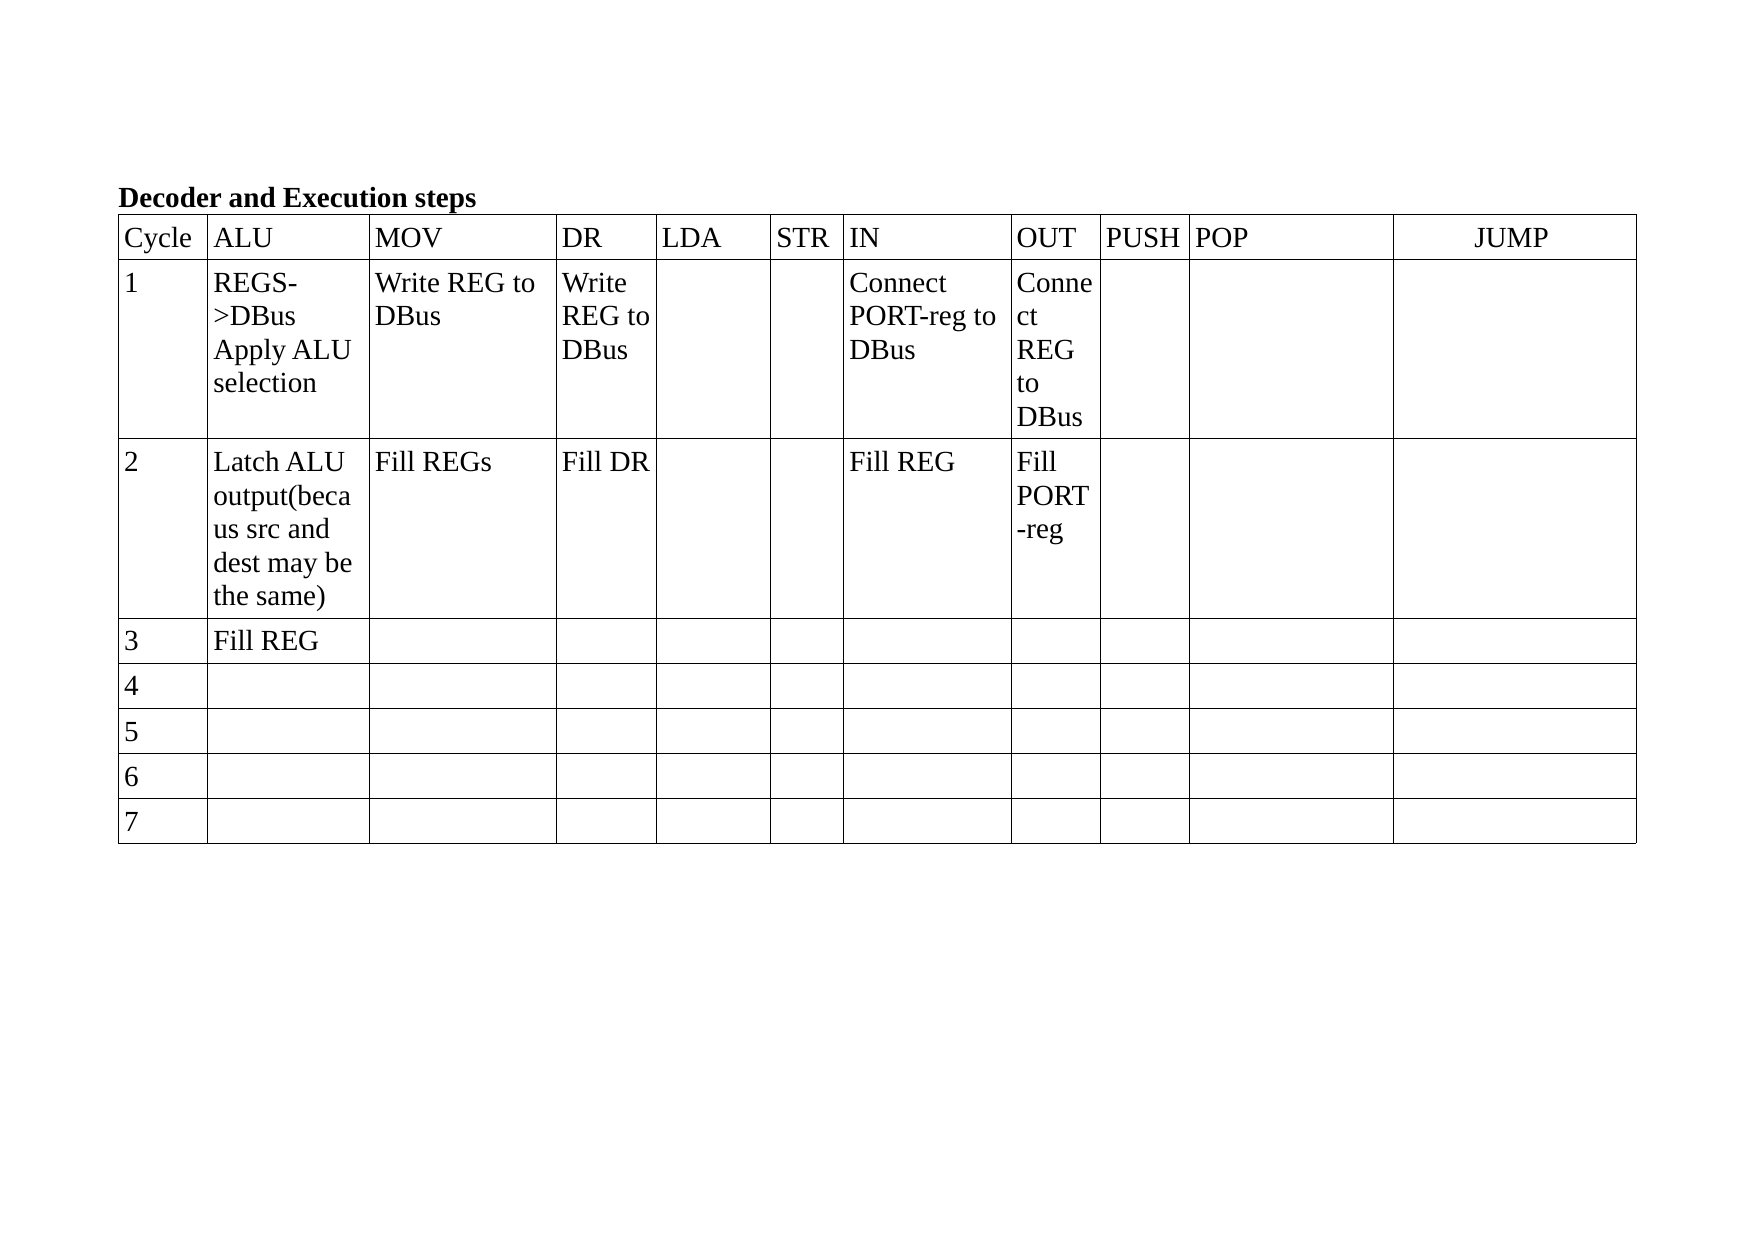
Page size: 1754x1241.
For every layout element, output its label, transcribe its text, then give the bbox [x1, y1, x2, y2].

table_cell [1101, 799, 1189, 843]
table_cell [1101, 260, 1189, 438]
table_cell [208, 664, 369, 708]
table_cell Fill REGs [370, 439, 556, 618]
table_cell [657, 439, 770, 618]
table_header MOV [370, 215, 556, 259]
table_cell 4 [119, 664, 207, 708]
table_cell [1394, 619, 1636, 663]
text Decoder and Execution steps [118, 180, 1636, 214]
table_cell [557, 664, 656, 708]
table_cell [771, 619, 843, 663]
table_cell [1012, 709, 1100, 753]
table_cell [370, 709, 556, 753]
table_cell [1394, 754, 1636, 798]
table_cell [844, 754, 1011, 798]
table_cell [557, 619, 656, 663]
table_cell [1190, 709, 1393, 753]
table_cell [370, 664, 556, 708]
table_header OUT [1012, 215, 1100, 259]
table_cell [844, 709, 1011, 753]
table_header DR [557, 215, 656, 259]
table_cell Fill REG [208, 619, 369, 663]
table_cell [1101, 439, 1189, 618]
table_cell [1012, 619, 1100, 663]
table_cell [1394, 664, 1636, 708]
table_cell Write REG to DBus [557, 260, 656, 438]
table_cell [1190, 754, 1393, 798]
table_cell Connect PORT-reg to DBus [844, 260, 1011, 438]
table_cell Connect REG to DBus [1012, 260, 1100, 438]
table_cell [771, 754, 843, 798]
table_header POP [1190, 215, 1393, 259]
table_cell [657, 754, 770, 798]
table_cell [1190, 619, 1393, 663]
table_cell REGS->DBus Apply ALU selection [208, 260, 369, 438]
table_cell [370, 754, 556, 798]
table_cell [657, 260, 770, 438]
table_cell 5 [119, 709, 207, 753]
table_cell Write REG to DBus [370, 260, 556, 438]
table_cell [557, 799, 656, 843]
table_cell [557, 754, 656, 798]
table_cell [1190, 664, 1393, 708]
table_cell Latch ALU output(becaus src and dest may be the same) [208, 439, 369, 618]
table_cell [771, 799, 843, 843]
table_cell [771, 664, 843, 708]
table_header LDA [657, 215, 770, 259]
table_cell [1394, 709, 1636, 753]
table_cell [771, 709, 843, 753]
table_cell [1190, 260, 1393, 438]
table_cell [657, 709, 770, 753]
table_cell [844, 619, 1011, 663]
table_cell [1190, 439, 1393, 618]
table_header ALU [208, 215, 369, 259]
table_cell [557, 709, 656, 753]
table_cell 7 [119, 799, 207, 843]
table_cell Fill DR [557, 439, 656, 618]
table_header STR [771, 215, 843, 259]
table_cell [1101, 619, 1189, 663]
table_cell [1394, 439, 1636, 618]
table_cell [657, 799, 770, 843]
table_cell [1394, 799, 1636, 843]
table_cell [844, 664, 1011, 708]
table_cell 3 [119, 619, 207, 663]
table_cell [208, 709, 369, 753]
table_header PUSH [1101, 215, 1189, 259]
table_cell [208, 754, 369, 798]
table_header Cycle [119, 215, 207, 259]
table_cell 2 [119, 439, 207, 618]
table_cell [1012, 664, 1100, 708]
table_cell [657, 619, 770, 663]
table_cell [844, 799, 1011, 843]
table_cell [1101, 754, 1189, 798]
table_cell 6 [119, 754, 207, 798]
table_cell [1101, 664, 1189, 708]
table_cell [208, 799, 369, 843]
table_cell 1 [119, 260, 207, 438]
table_header IN [844, 215, 1011, 259]
table_cell [1190, 799, 1393, 843]
table_cell [657, 664, 770, 708]
table_cell [1012, 799, 1100, 843]
table_cell Fill PORT-reg [1012, 439, 1100, 618]
table_cell [771, 439, 843, 618]
table_cell [370, 799, 556, 843]
table_cell [1101, 709, 1189, 753]
table_cell Fill REG [844, 439, 1011, 618]
table_cell [1394, 260, 1636, 438]
table_header JUMP [1394, 215, 1636, 259]
table_cell [370, 619, 556, 663]
table_cell [1012, 754, 1100, 798]
table_cell [771, 260, 843, 438]
